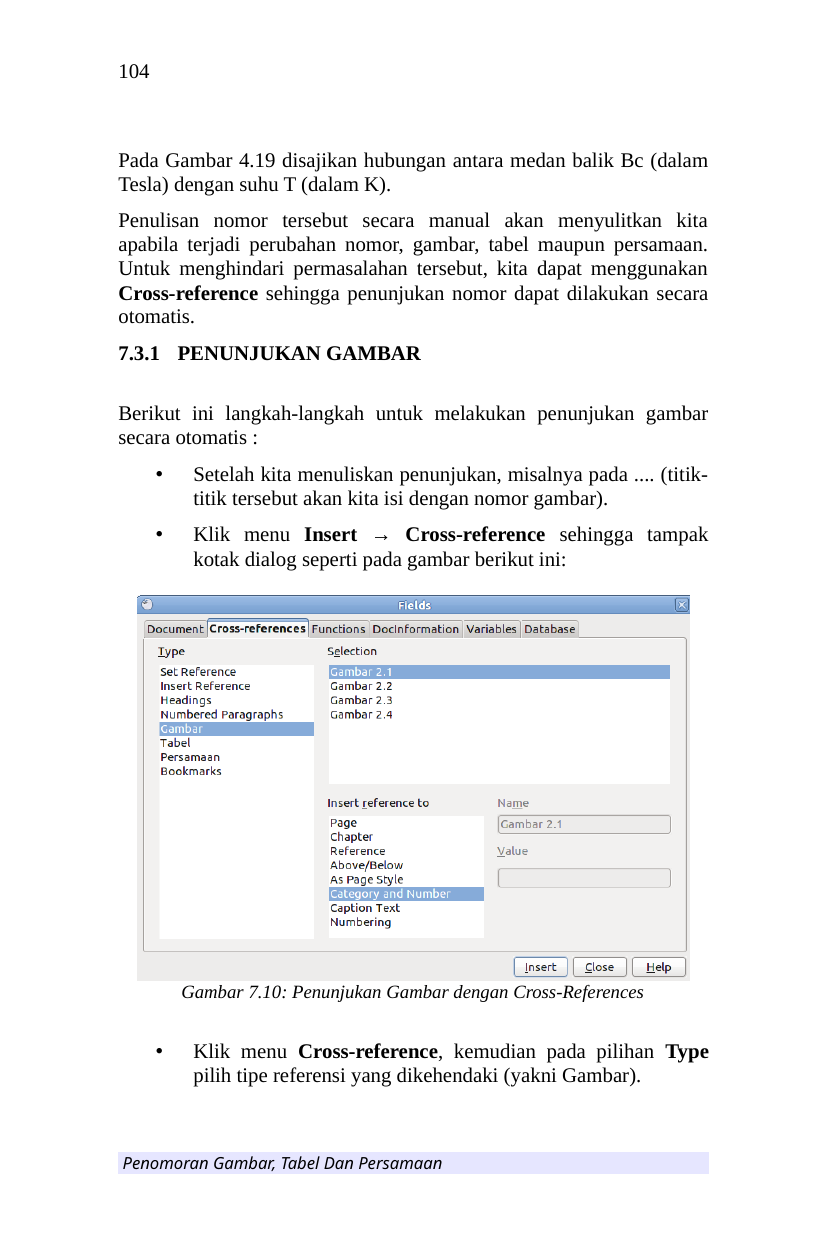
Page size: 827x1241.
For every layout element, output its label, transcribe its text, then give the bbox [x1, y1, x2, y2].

text Pada Gambar 4.19 disajikan hubungan antara medan balik Bc (dalam Tesla) dengan suhu T (dalam K). [118, 148, 709, 196]
list Setelah kita menuliskan penunjukan, misalnya pada .... (titik-titik tersebut akan kita isi dengan nomor gambar). [156, 462, 709, 510]
text Berikut ini langkah-langkah untuk melakukan penunjukan gambar secara otomatis : [118, 401, 709, 449]
picture [137, 595, 690, 981]
list Gambar 7.10: Penunjukan Gambar dengan Cross-References [137, 981, 690, 1002]
list Klik menu Cross-reference, kemudian pada pilihan Type pilih tipe referensi yang dikehendaki (yakni Gambar). [156, 1039, 709, 1087]
list Klik menu Insert → Cross-reference sehingga tampak kotak dialog seperti pada gambar berikut ini: [156, 522, 709, 571]
text Penulisan nomor tersebut secara manual akan menyulitkan kita apabila terjadi perubahan nomor, gambar, tabel maupun persamaan. Untuk menghindari permasalahan tersebut, kita dapat menggunakan Cross-reference sehingga penunjukan nomor dapat dilakukan secara otomatis. [118, 208, 709, 328]
subtitle Penunjukan gambar [118, 341, 709, 365]
